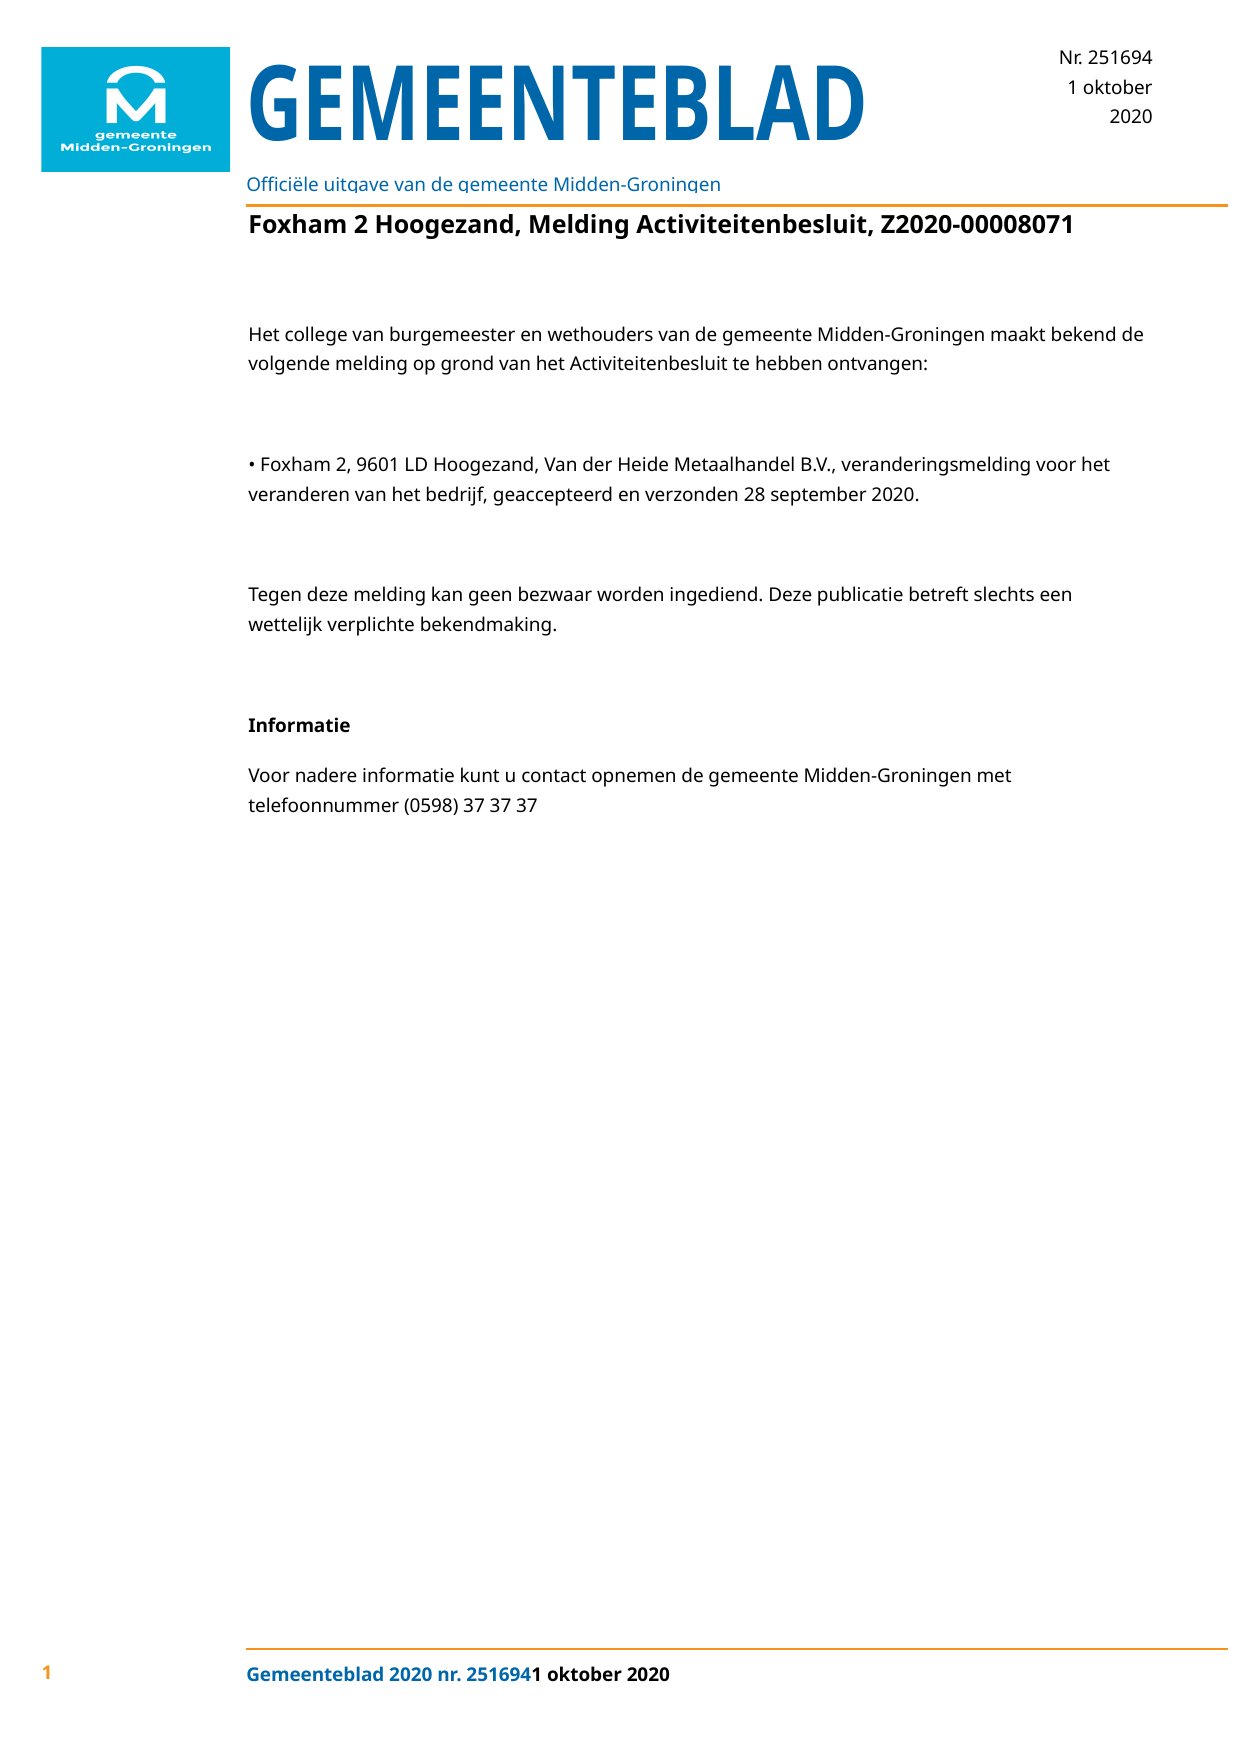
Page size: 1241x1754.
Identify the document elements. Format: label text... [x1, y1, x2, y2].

text Voor nadere informatie kunt u contact opnemen de gemeente Midden-Groningen met telefoonnummer (0598) 37 37 37 [248, 762, 1152, 818]
text Het college van burgemeester en wethouders van de gemeente Midden-Groningen maakt bekend de volgende melding op grond van het Activiteitenbesluit te hebben ontvangen: [248, 321, 1152, 376]
text Foxham 2 Hoogezand, Melding Activiteitenbesluit, Z2020-00008071 [248, 207, 1152, 241]
text Tegen deze melding kan geen bezwaar worden ingediend. Deze publicatie betreft slechts een wettelijk verplichte bekendmaking. [248, 582, 1152, 637]
text • Foxham 2, 9601 LD Hoogezand, Van der Heide Metaalhandel B.V., veranderingsmelding voor het veranderen van het bedrijf, geaccepteerd en verzonden 28 september 2020. [248, 451, 1152, 506]
picture [107, 89, 165, 122]
picture [108, 66, 164, 82]
text Informatie [248, 712, 1152, 738]
picture [184, 146, 190, 153]
